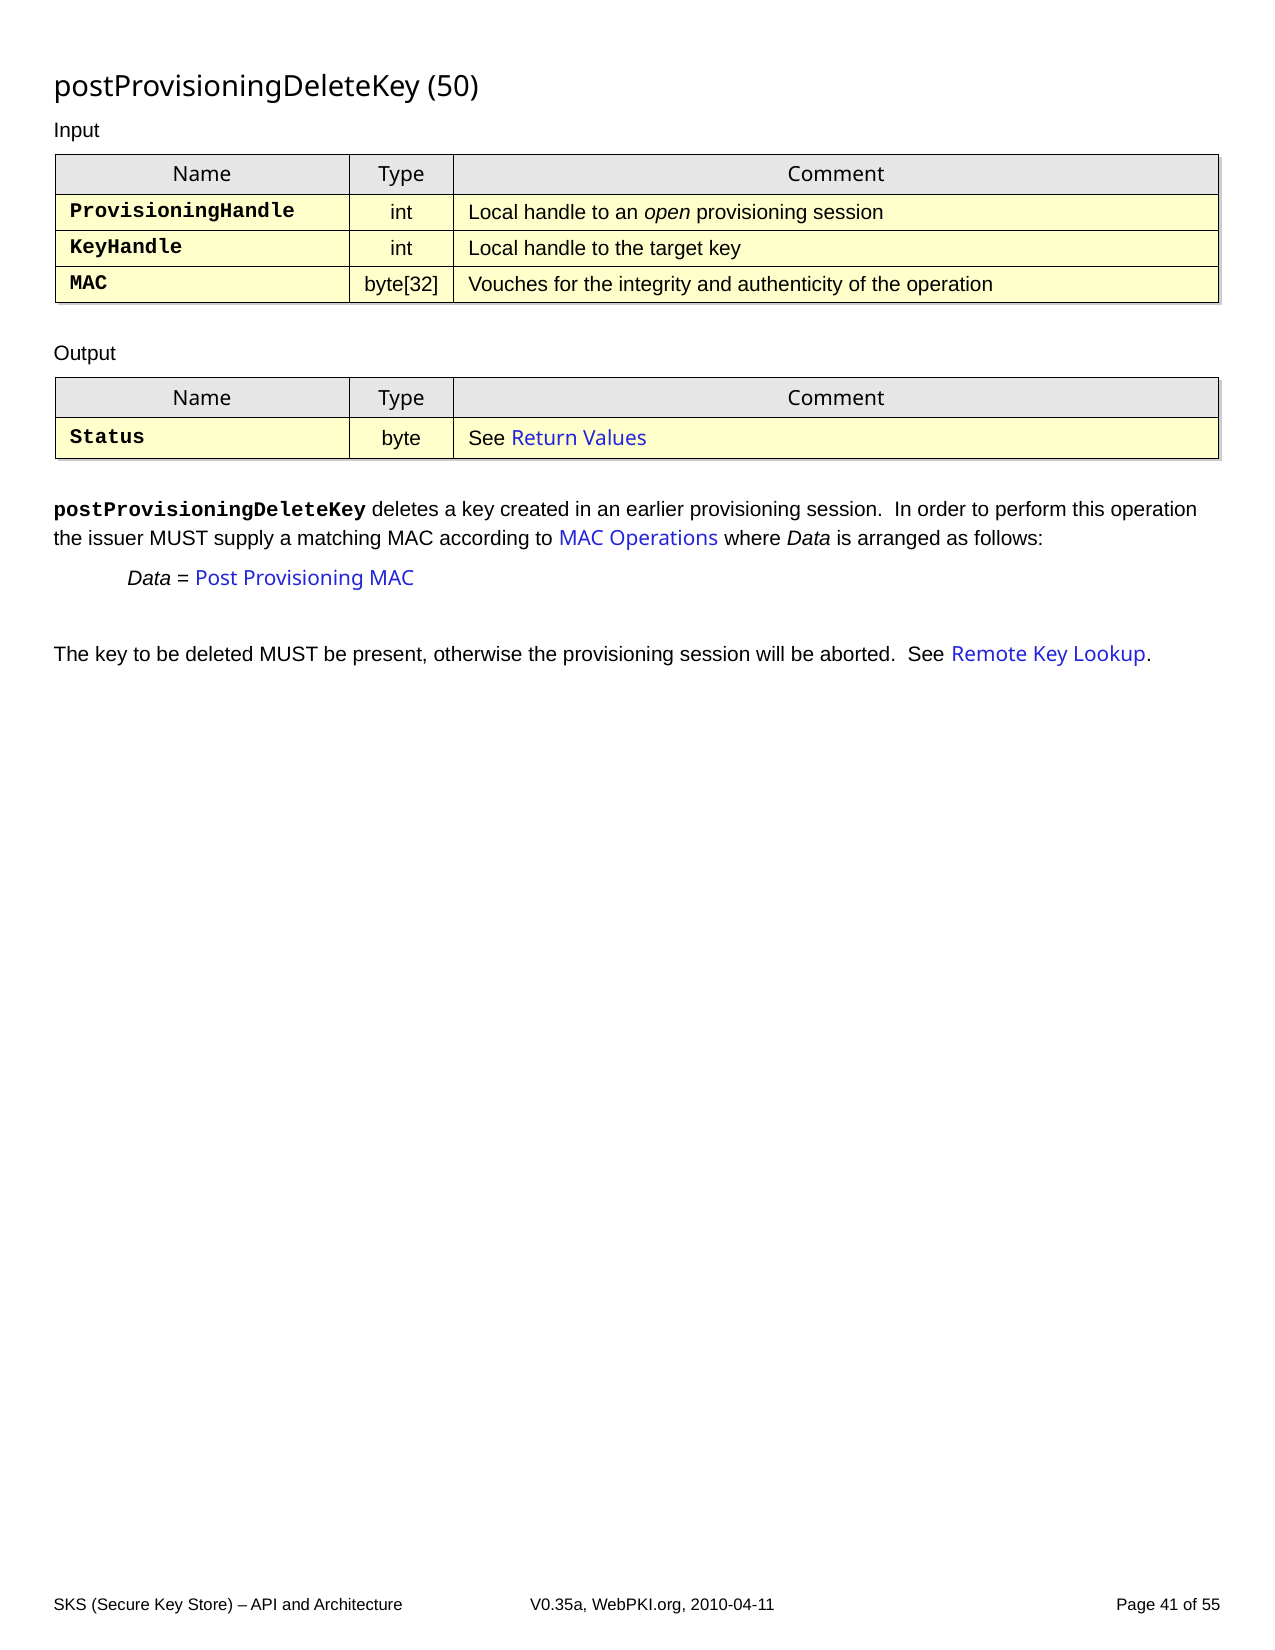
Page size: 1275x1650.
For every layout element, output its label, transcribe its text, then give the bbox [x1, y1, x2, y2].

table_cell int [350, 195, 453, 230]
text Input [53, 118, 1221, 142]
table_cell Local handle to the target key [454, 231, 1218, 266]
table_header Comment [454, 155, 1218, 194]
text Output [53, 341, 1221, 365]
table_cell Vouches for the integrity and authenticity of the operation [454, 267, 1218, 302]
table_cell MAC [56, 267, 349, 302]
text The key to be deleted MUST be present, otherwise the provisioning session will be aborted. See Remote Key Lookup. [53, 639, 1221, 667]
table_cell Status [56, 418, 349, 458]
table_header Comment [454, 378, 1218, 417]
table_header Name [56, 155, 349, 194]
table_cell Local handle to an open provisioning session [454, 195, 1218, 230]
subtitle postProvisioningDeleteKey (50) [53, 66, 1221, 105]
table_cell ProvisioningHandle [56, 195, 349, 230]
text postProvisioningDeleteKey deletes a key created in an earlier provisioning session. In order to perform this operation the issuer MUST supply a matching MAC according to MAC Operations where Data is arranged as follows: [53, 497, 1221, 551]
table_header Type [350, 378, 453, 417]
table_cell See Return Values [454, 418, 1218, 458]
table_cell byte [350, 418, 453, 458]
table_header Type [350, 155, 453, 194]
table_cell byte⁮[32] [350, 267, 453, 302]
table_cell int [350, 231, 453, 266]
table_header Name [56, 378, 349, 417]
text Data = Post Provisioning MAC [53, 563, 1221, 592]
table_cell KeyHandle [56, 231, 349, 266]
